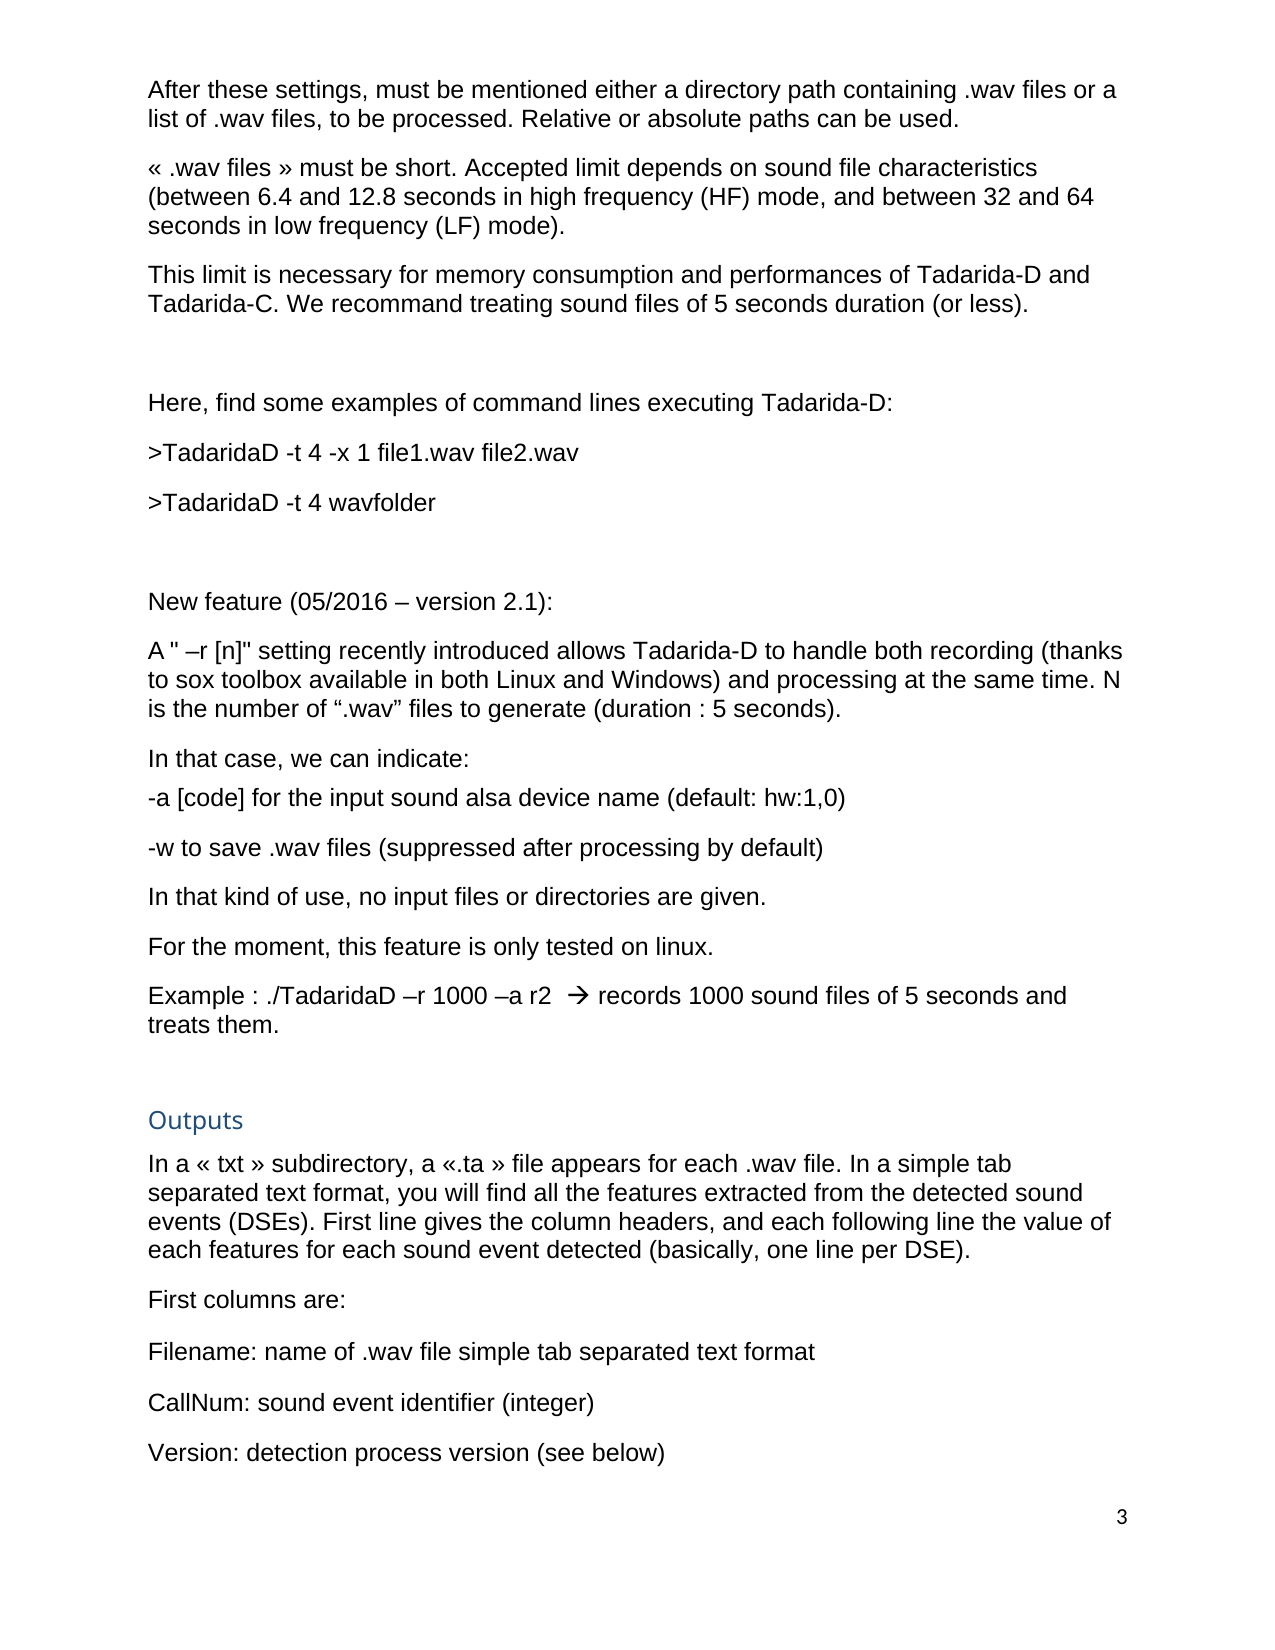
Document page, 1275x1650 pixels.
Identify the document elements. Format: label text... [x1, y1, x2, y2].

text Filename: name of .wav file simple tab separated text format [148, 1334, 1127, 1368]
text In a « txt » subdirectory, a «.ta » file appears for each .wav file. In a simple tab separated text format, you will find all the features extracted from the detected sound events (DSEs). First line gives the column headers, and each following line the value of each features for each sound event detected (basically, one line per DSE). [148, 1149, 1127, 1264]
text -a [code] for the input sound alsa device name (default: hw:1,0) [148, 783, 1127, 812]
text >TadaridaD -t 4 -x 1 file1.wav file2.wav [148, 438, 1127, 467]
text Here, find some examples of command lines executing Tadarida-D: [148, 388, 1127, 417]
text In that kind of use, no input files or directories are given. [148, 882, 1127, 911]
text -w to save .wav files (suppressed after processing by default) [148, 832, 1127, 861]
text After these settings, must be mentioned either a directory path containing .wav files or a list of .wav files, to be processed. Relative or absolute paths can be used. [148, 75, 1127, 132]
text A " –r [n]" setting recently introduced allows Tadarida-D to handle both recording (thanks to sox toolbox available in both Linux and Windows) and processing at the same time. N is the number of “.wav” files to generate (duration : 5 seconds). [148, 636, 1127, 723]
text In that case, we can indicate: [148, 744, 1127, 772]
text « .wav files » must be short. Accepted limit depends on sound file characteristics (between 6.4 and 12.8 seconds in high frequency (HF) mode, and between 32 and 64 seconds in low frequency (LF) mode). [148, 153, 1127, 239]
text This limit is necessary for memory consumption and performances of Tadarida-D and Tadarida-C. We recommand treating sound files of 5 seconds duration (or less). [148, 260, 1127, 318]
text CallNum: sound event identifier (integer) [148, 1388, 1127, 1417]
text >TadaridaD -t 4 wavfolder [148, 487, 1127, 516]
subtitle Outputs [148, 1103, 1127, 1137]
text First columns are: [148, 1285, 1127, 1314]
text Example : ./TadaridaD –r 1000 –a r2  records 1000 sound files of 5 seconds and treats them. [148, 981, 1127, 1039]
text Version: detection process version (see below) [148, 1438, 1127, 1467]
text For the moment, this feature is only tested on linux. [148, 932, 1127, 960]
text New feature (05/2016 – version 2.1): [148, 587, 1127, 615]
